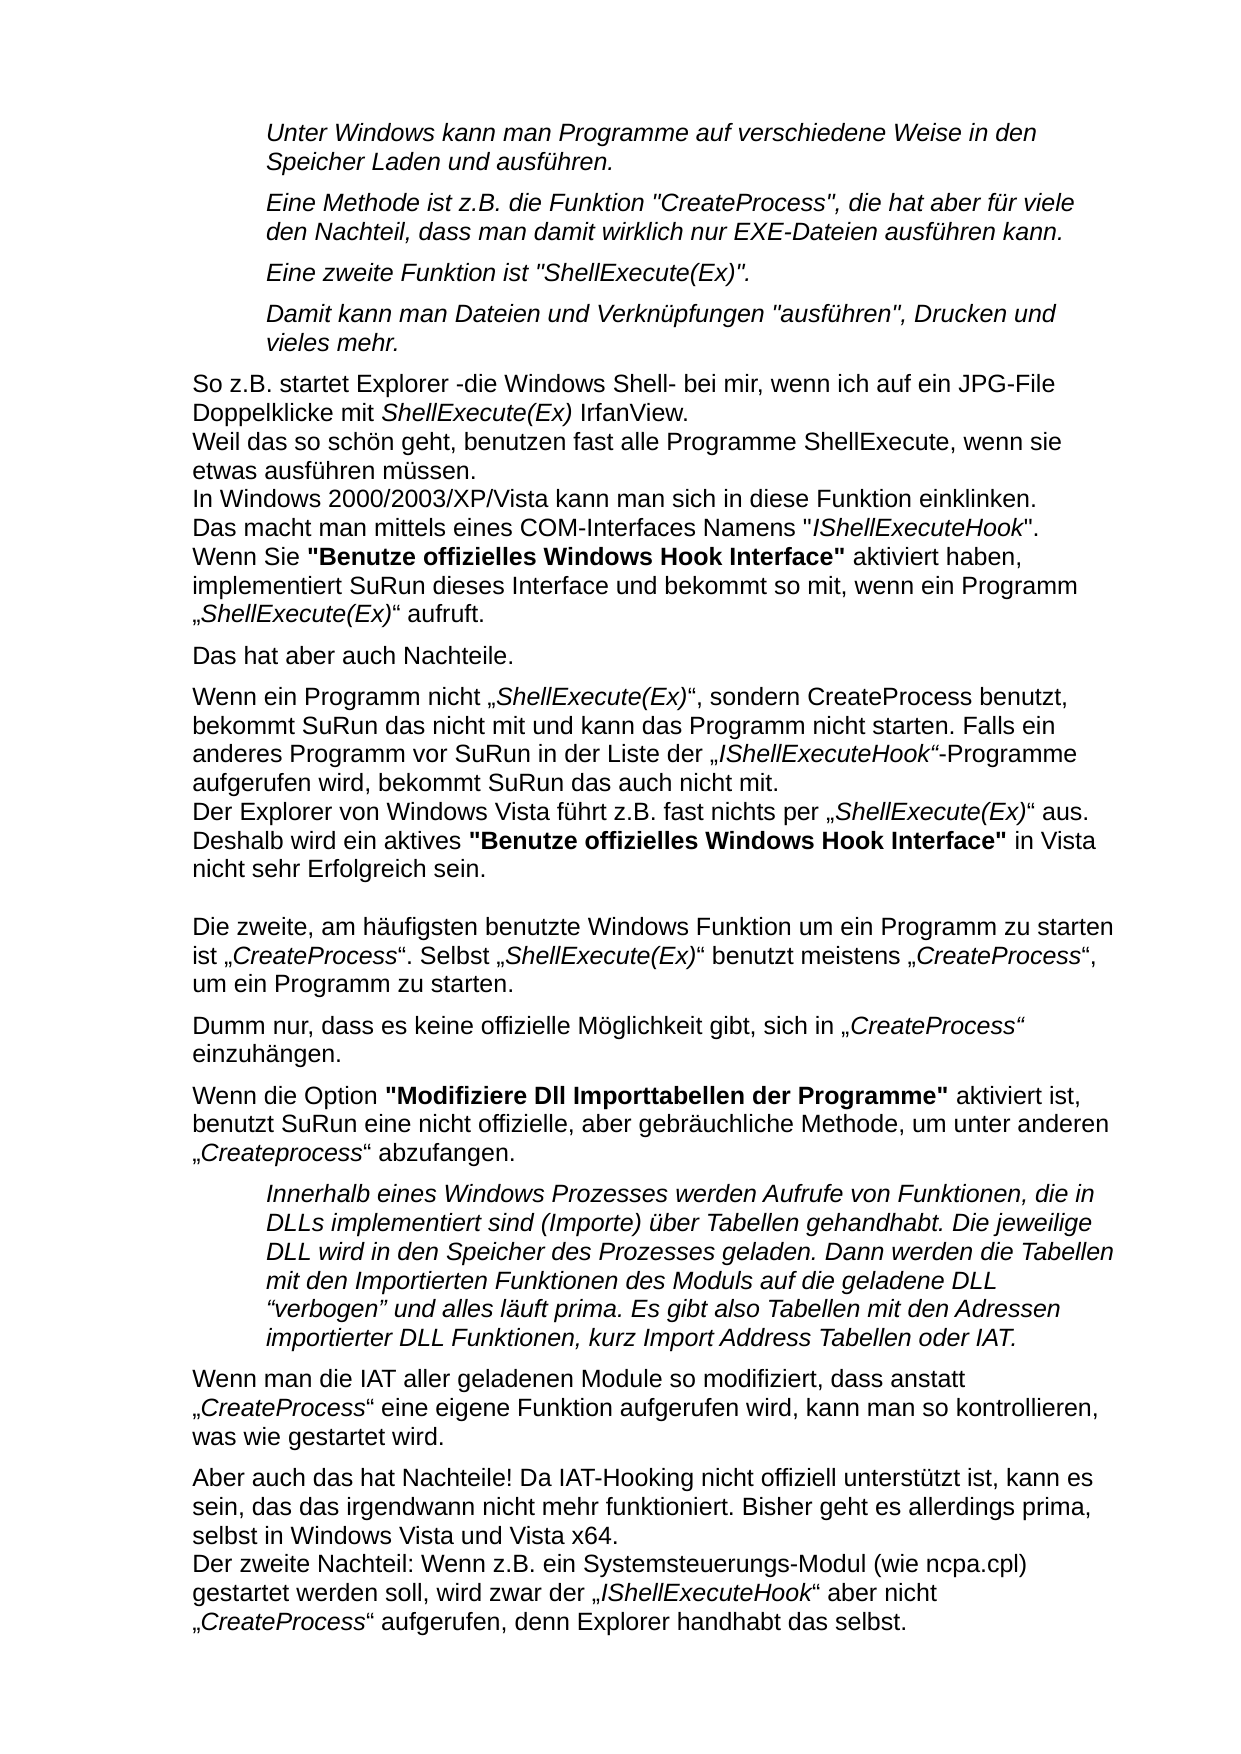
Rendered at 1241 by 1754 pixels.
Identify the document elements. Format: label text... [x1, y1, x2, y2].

text So z.B. startet Explorer -die Windows Shell- bei mir, wenn ich auf ein JPG-File Doppelklicke mit ShellExecute(Ex) IrfanView. Weil das so schön geht, benutzen fast alle Programme ShellExecute, wenn sie etwas ausführen müssen. In Windows 2000/2003/XP/Vista kann man sich in diese Funktion einklinken. Das macht man mittels eines COM-Interfaces Namens "IShellExecuteHook". Wenn Sie "Benutze offizielles Windows Hook Interface" aktiviert haben, implementiert SuRun dieses Interface und bekommt so mit, wenn ein Programm „ShellExecute(Ex)“ aufruft. [192, 369, 1122, 628]
text Dumm nur, dass es keine offizielle Möglichkeit gibt, sich in „CreateProcess“ einzuhängen. [192, 1011, 1122, 1068]
text Eine zweite Funktion ist "ShellExecute(Ex)". [266, 258, 1122, 287]
text Wenn die Option "Modifiziere Dll Importtabellen der Programme" aktiviert ist, benutzt SuRun eine nicht offizielle, aber gebräuchliche Methode, um unter anderen „Createprocess“ abzufangen. [192, 1081, 1122, 1167]
text Das hat aber auch Nachteile. [192, 641, 1122, 669]
text Unter Windows kann man Programme auf verschiedene Weise in den Speicher Laden und ausführen. [266, 118, 1122, 176]
text Aber auch das hat Nachteile! Da IAT-Hooking nicht offiziell unterstützt ist, kann es sein, das das irgendwann nicht mehr funktioniert. Bisher geht es allerdings prima, selbst in Windows Vista und Vista x64. Der zweite Nachteil: Wenn z.B. ein Systemsteuerungs-Modul (wie ncpa.cpl) gestartet werden soll, wird zwar der „IShellExecuteHook“ aber nicht „CreateProcess“ aufgerufen, denn Explorer handhabt das selbst. [192, 1463, 1122, 1636]
text Wenn ein Programm nicht „ShellExecute(Ex)“, sondern CreateProcess benutzt, bekommt SuRun das nicht mit und kann das Programm nicht starten. Falls ein anderes Programm vor SuRun in der Liste der „IShellExecuteHook“-Programme aufgerufen wird, bekommt SuRun das auch nicht mit. Der Explorer von Windows Vista führt z.B. fast nichts per „ShellExecute(Ex)“ aus. Deshalb wird ein aktives "Benutze offizielles Windows Hook Interface" in Vista nicht sehr Erfolgreich sein. Die zweite, am häufigsten benutzte Windows Funktion um ein Programm zu starten ist „CreateProcess“. Selbst „ShellExecute(Ex)“ benutzt meistens „CreateProcess“, um ein Programm zu starten. [192, 682, 1122, 998]
text Damit kann man Dateien und Verknüpfungen "ausführen", Drucken und vieles mehr. [266, 299, 1122, 357]
text Eine Methode ist z.B. die Funktion "CreateProcess", die hat aber für viele den Nachteil, dass man damit wirklich nur EXE-Dateien ausführen kann. [266, 188, 1122, 246]
text Innerhalb eines Windows Prozesses werden Aufrufe von Funktionen, die in DLLs implementiert sind (Importe) über Tabellen gehandhabt. Die jeweilige DLL wird in den Speicher des Prozesses geladen. Dann werden die Tabellen mit den Importierten Funktionen des Moduls auf die geladene DLL “verbogen” und alles läuft prima. Es gibt also Tabellen mit den Adressen importierter DLL Funktionen, kurz Import Address Tabellen oder IAT. [266, 1179, 1122, 1352]
text Wenn man die IAT aller geladenen Module so modifiziert, dass anstatt „CreateProcess“ eine eigene Funktion aufgerufen wird, kann man so kontrollieren, was wie gestartet wird. [192, 1364, 1122, 1451]
